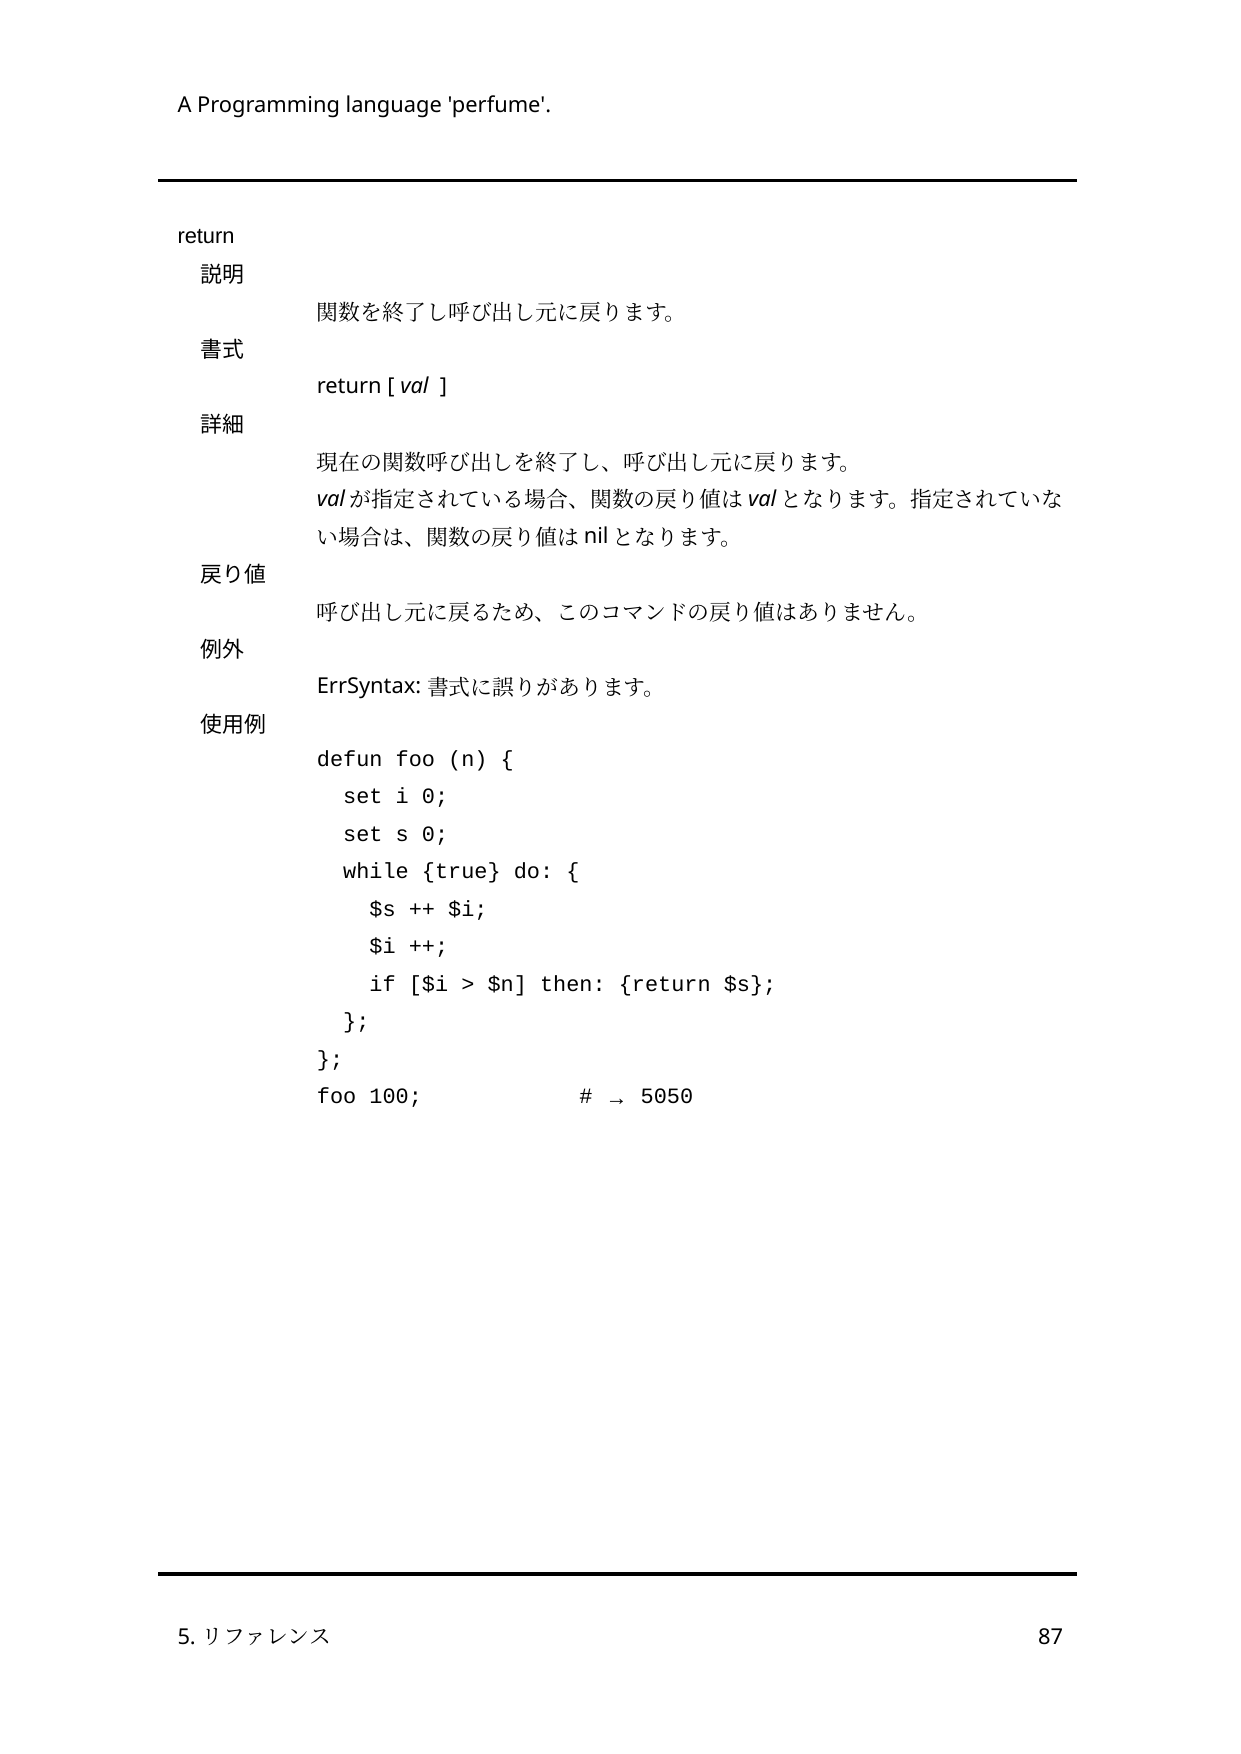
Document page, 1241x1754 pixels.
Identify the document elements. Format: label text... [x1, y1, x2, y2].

table_cell 書式 [200, 329, 317, 404]
table_cell 使用例 [200, 704, 317, 1117]
table_cell ErrSyntax: 書式に誤りがあります。 [317, 629, 1063, 704]
table_cell defun foo (n) { set i 0; set s 0; while {true} do: { $s ++ $i; $i ++; if [$i > $n] then: {return $s}; }; }; foo 100; # → 5050 [317, 704, 1063, 1117]
table_cell 現在の関数呼び出しを終了し、呼び出し元に戻ります。 valが指定されている場合、関数の戻り値はvalとなります。指定されていない場合は、関数の戻り値はnilとなります。 [317, 404, 1063, 554]
table_cell 戻り値 [200, 554, 317, 629]
subtitle return [177, 217, 1063, 254]
table_cell 詳細 [200, 404, 317, 554]
table_header 説明 [200, 254, 317, 329]
table_cell 呼び出し元に戻るため、このコマンドの戻り値はありません。 [317, 554, 1063, 629]
table_cell 例外 [200, 629, 317, 704]
table_header 関数を終了し呼び出し元に戻ります。 [317, 254, 1063, 329]
table_cell return [ val ] [317, 329, 1063, 404]
